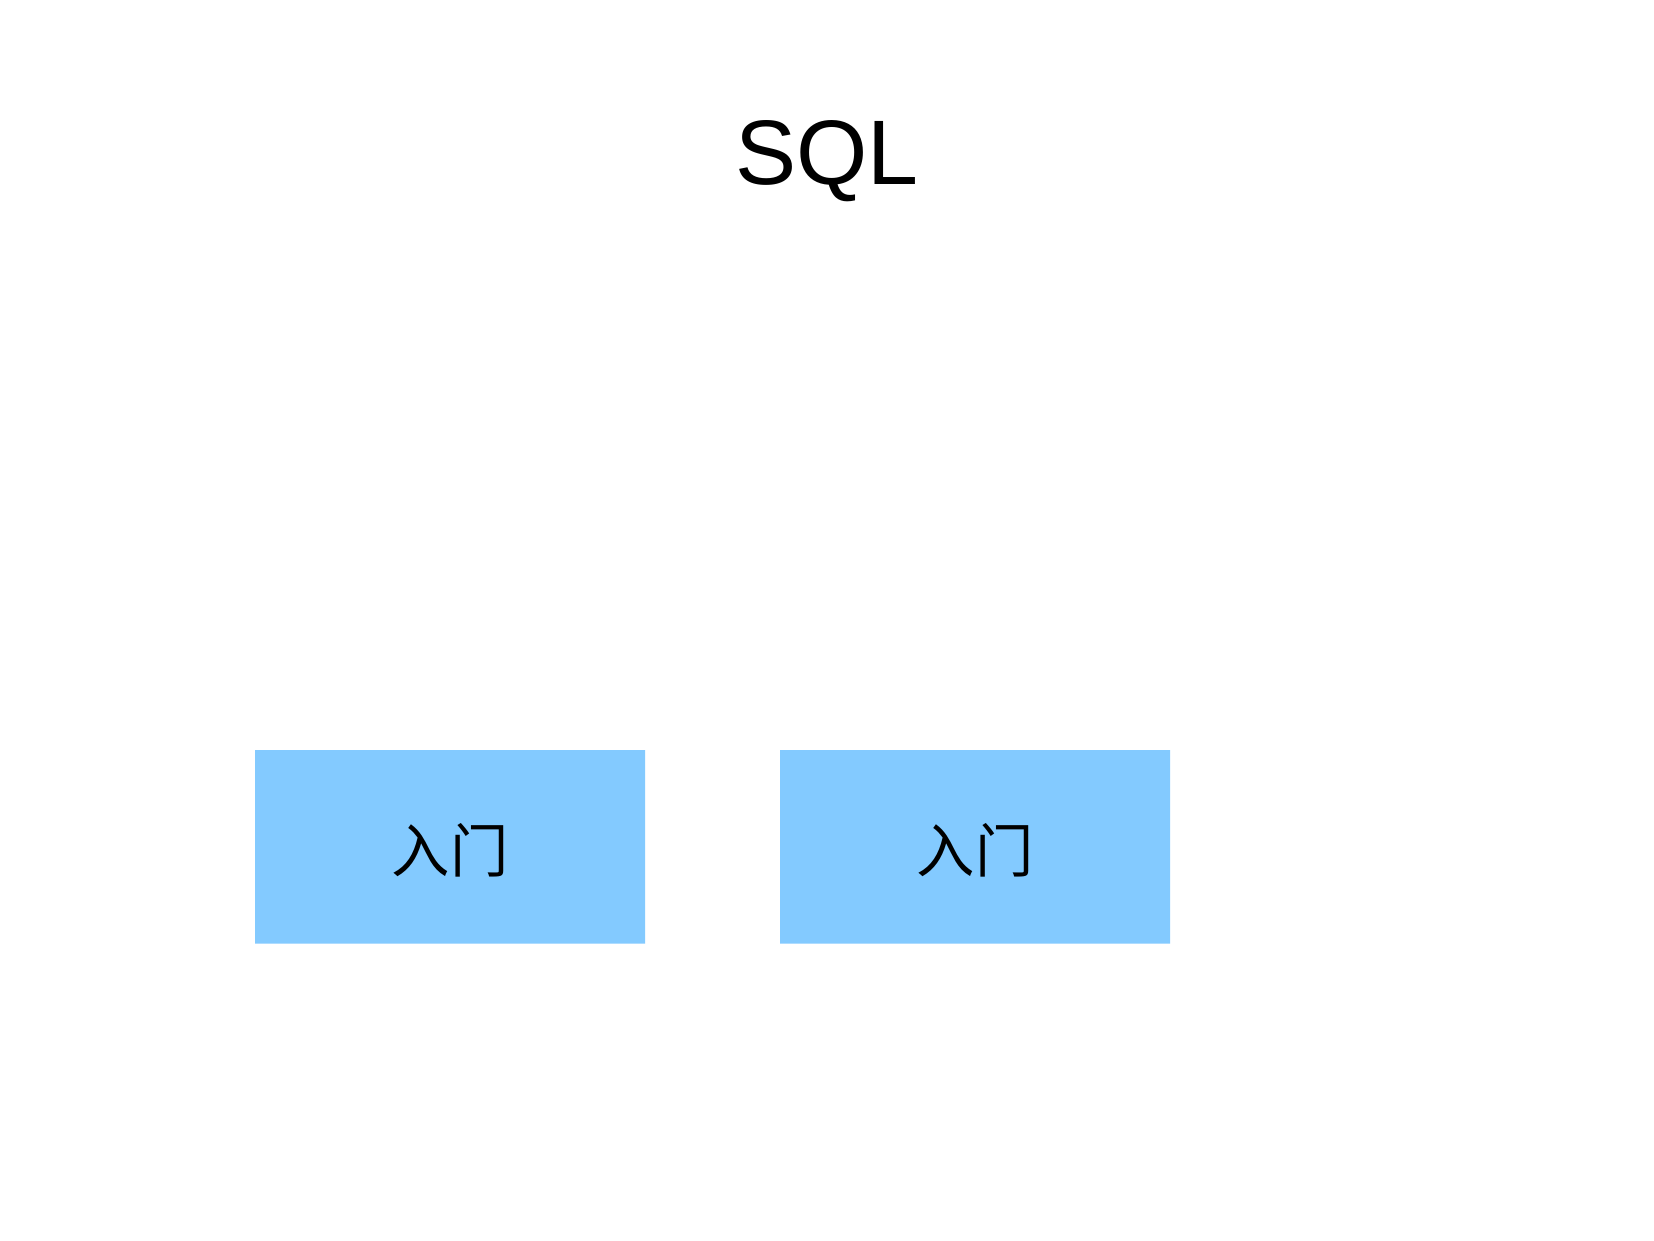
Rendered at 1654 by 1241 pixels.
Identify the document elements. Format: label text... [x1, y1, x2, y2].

text_box 入门 [780, 750, 1171, 944]
title SQL [82, 49, 1571, 257]
text_box 入门 [255, 750, 646, 944]
